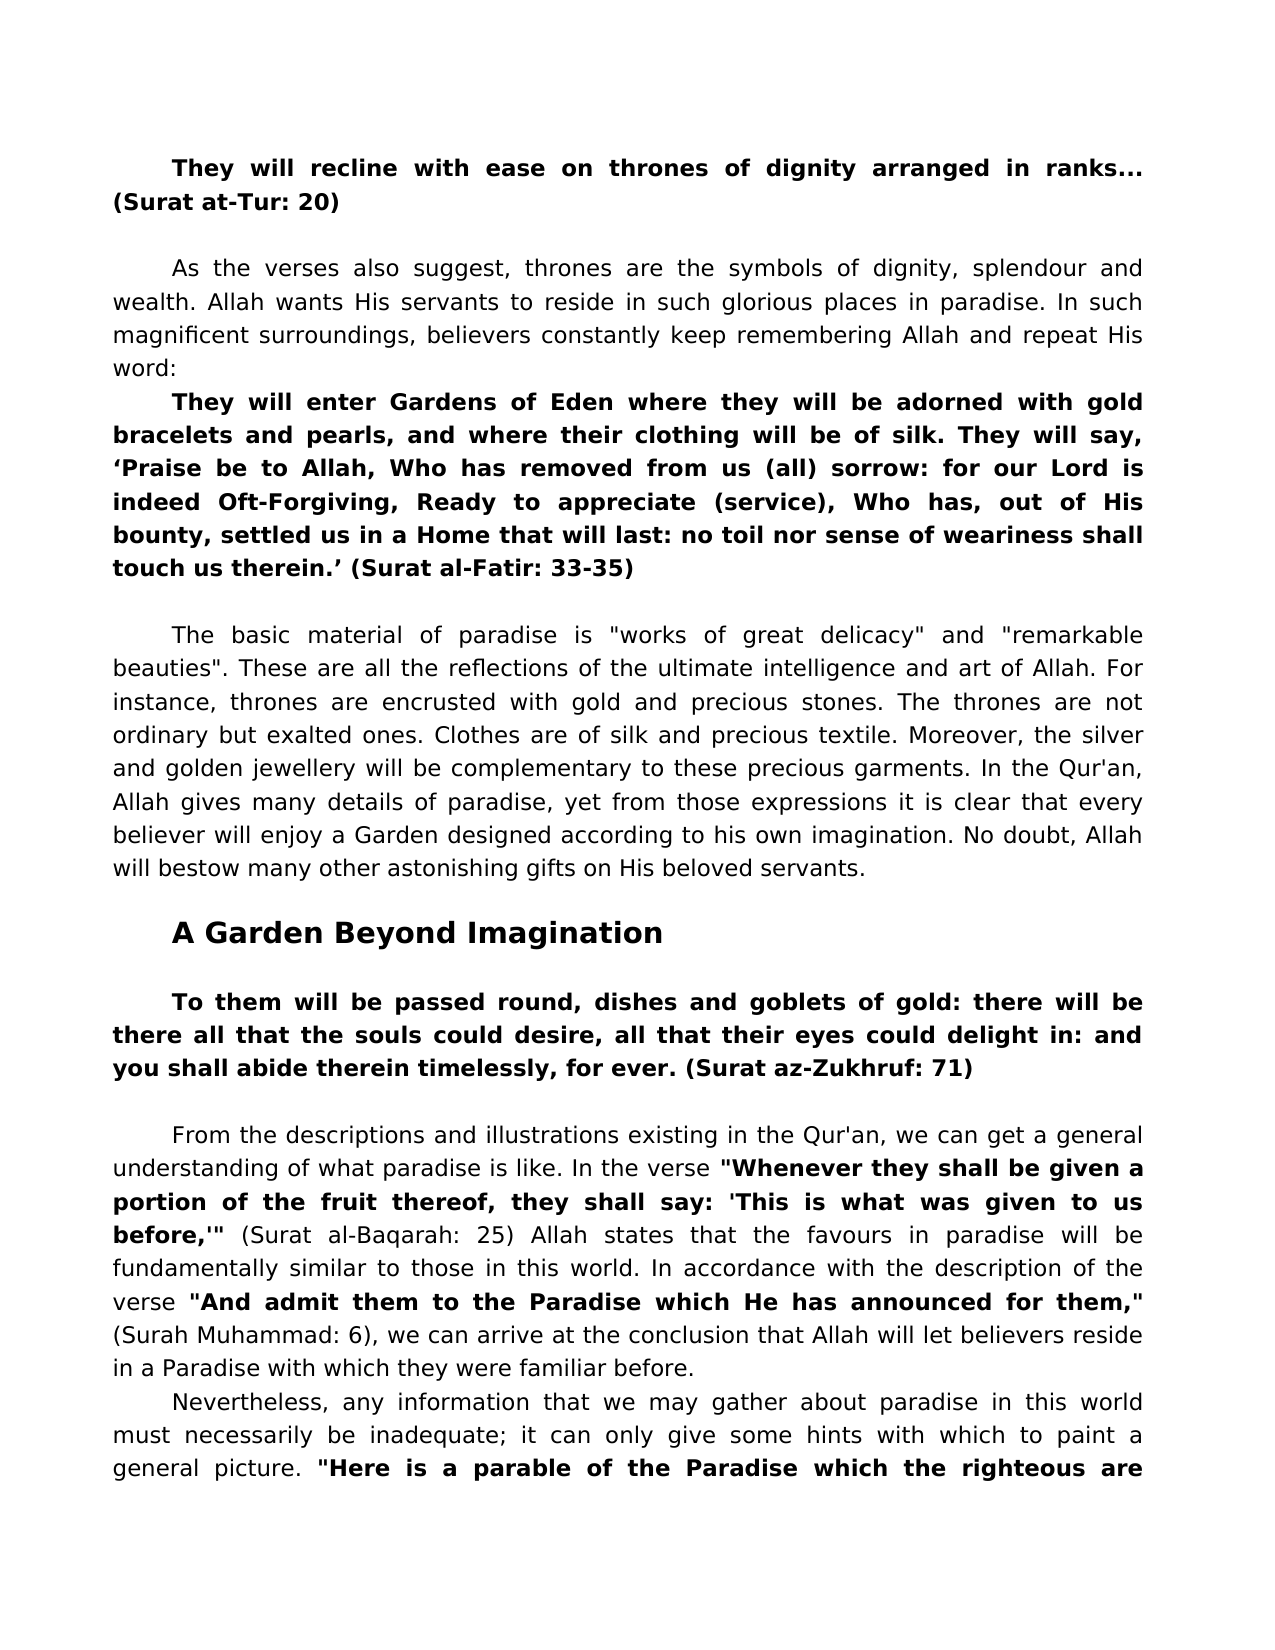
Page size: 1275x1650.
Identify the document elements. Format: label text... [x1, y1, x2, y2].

text As the verses also suggest, thrones are the symbols of dignity, splendour and wealth. Allah wants His servants to reside in such glorious places in paradise. In such magnificent surroundings, believers constantly keep remembering Allah and repeat His word: [112, 250, 1145, 383]
text From the descriptions and illustrations existing in the Qur'an, we can get a general understanding of what paradise is like. In the verse "Whenever they shall be given a portion of the fruit thereof, they shall say: 'This is what was given to us before,'" (Surat al-Baqarah: 25) Allah states that the favours in paradise will be fundamentally similar to those in this world. In accordance with the description of the verse "And admit them to the Paradise which He has announced for them," (Surah Muhammad: 6), we can arrive at the conclusion that Allah will let believers reside in a Paradise with which they were familiar before. [112, 1117, 1145, 1383]
text The basic material of paradise is "works of great delicacy" and "remarkable beauties". These are all the reflections of the ultimate intelligence and art of Allah. For instance, thrones are encrusted with gold and precious stones. The thrones are not ordinary but exalted ones. Clothes are of silk and precious textile. Moreover, the silver and golden jewellery will be complementary to these precious garments. In the Qur'an, Allah gives many details of paradise, yet from those expressions it is clear that every believer will enjoy a Garden designed according to his own imagination. No doubt, Allah will bestow many other astonishing gifts on His beloved servants. [112, 617, 1145, 883]
text To them will be passed round, dishes and goblets of gold: there will be there all that the souls could desire, all that their eyes could delight in: and you shall abide therein timelessly, for ever. (Surat az-Zukhruf: 71) [112, 983, 1145, 1083]
text Nevertheless, any information that we may gather about paradise in this world must necessarily be inadequate; it can only give some hints with which to paint a general picture. "Here is a parable of the Paradise which the righteous are [112, 1383, 1145, 1483]
text They will recline with ease on thrones of dignity arranged in ranks... (Surat at-Tur: 20) [112, 150, 1145, 217]
text They will enter Gardens of Eden where they will be adorned with gold bracelets and pearls, and where their clothing will be of silk. They will say, ‘Praise be to Allah, Who has removed from us (all) sorrow: for our Lord is indeed Oft-Forgiving, Ready to appreciate (service), Who has, out of His bounty, settled us in a Home that will last: no toil nor sense of weariness shall touch us therein.’ (Surat al-Fatir: 33-35) [112, 383, 1145, 583]
text A Garden Beyond Imagination [112, 917, 1145, 950]
